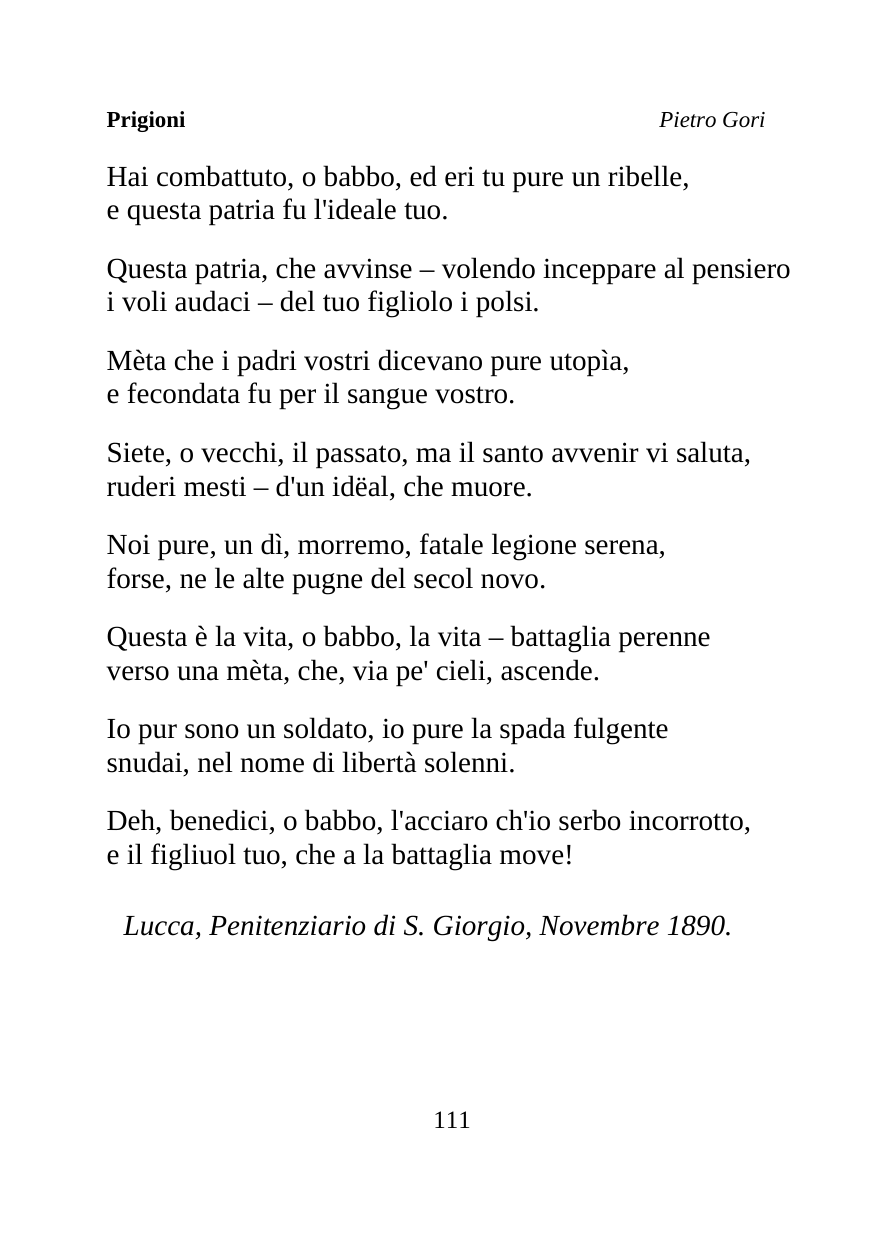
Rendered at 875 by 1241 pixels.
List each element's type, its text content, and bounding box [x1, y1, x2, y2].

text Deh, benedici, o babbo, l'acciaro ch'io serbo incorrotto, e il figliuol tuo, che a la battaglia move! [106, 803, 768, 871]
text Mèta che i padri vostri dicevano pure utopìa, e fecondata fu per il sangue vostro. [106, 343, 768, 410]
text Io pur sono un soldato, io pure la spada fulgente snudai, nel nome di libertà solenni. [106, 711, 768, 778]
text Lucca, Penitenziario di S. Giorgio, Novembre 1890. [123, 908, 768, 942]
text Siete, o vecchi, il passato, ma il santo avvenir vi saluta, ruderi mesti – d'un idëal, che muore. [106, 435, 768, 502]
text Questa patria, che avvinse – volendo inceppare al pensiero i voli audaci – del tuo figliolo i polsi. [106, 251, 792, 318]
text Questa è la vita, o babbo, la vita – battaglia perenne verso una mèta, che, via pe' cieli, ascende. [106, 619, 768, 686]
text Noi pure, un dì, morremo, fatale legione serena, forse, ne le alte pugne del secol novo. [106, 527, 768, 594]
text Hai combattuto, o babbo, ed eri tu pure un ribelle, e questa patria fu l'ideale tuo. [106, 159, 768, 226]
